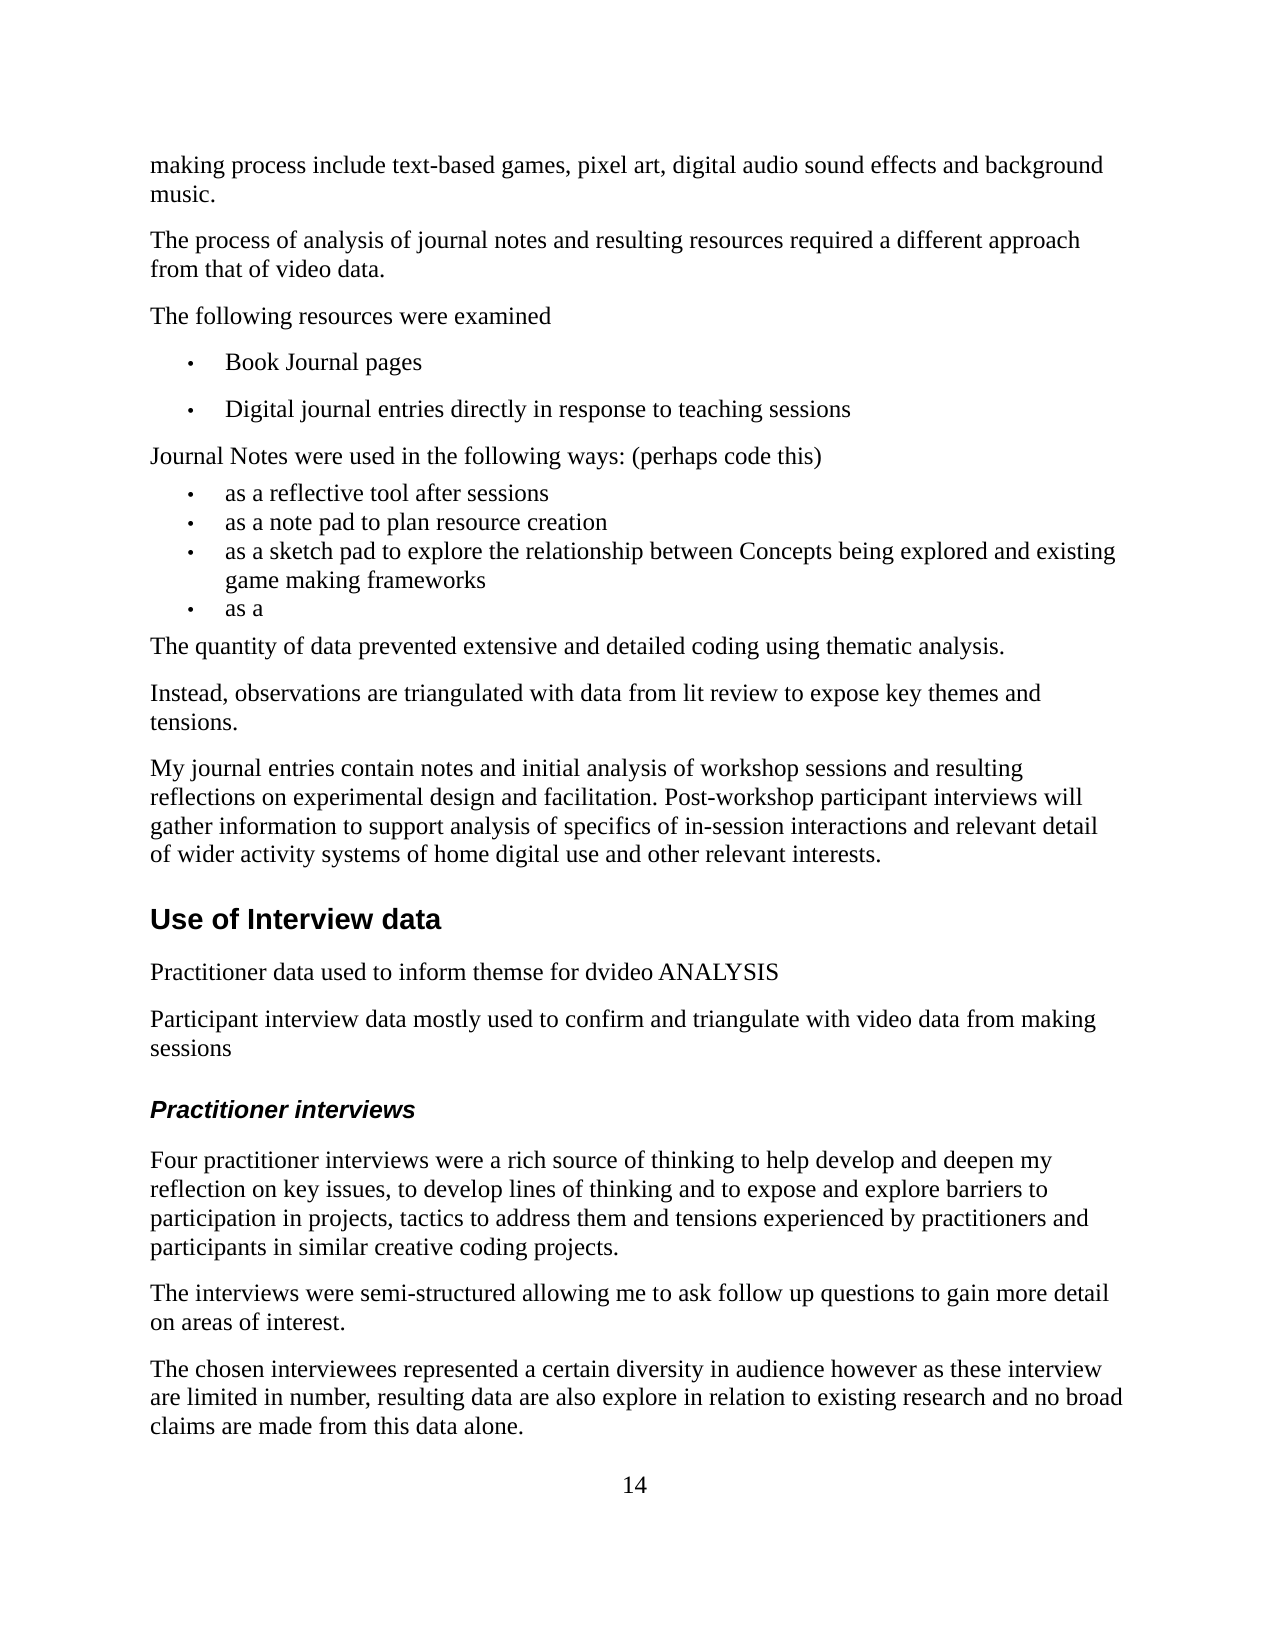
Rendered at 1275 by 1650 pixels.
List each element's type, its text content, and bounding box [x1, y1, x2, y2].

text Four practitioner interviews were a rich source of thinking to help develop and deepen my reflection on key issues, to develop lines of thinking and to expose and explore barriers to participation in projects, tactics to address them and tensions experienced by practitioners and participants in similar creative coding projects. [150, 1145, 1125, 1260]
subtitle Practitioner interviews [150, 1095, 1125, 1124]
text The process of analysis of journal notes and resulting resources required a different approach from that of video data. [150, 225, 1125, 283]
list Book Journal pages [187, 347, 1125, 376]
subtitle Use of Interview data [150, 902, 1125, 936]
text Practitioner data used to inform themse for dvideo ANALYSIS [150, 957, 1125, 986]
list Digital journal entries directly in response to teaching sessions [187, 394, 1125, 423]
list as a reflective tool after sessions [187, 478, 1125, 507]
text The interviews were semi-structured allowing me to ask follow up questions to gain more detail on areas of interest. [150, 1278, 1125, 1336]
text Instead, observations are triangulated with data from lit review to expose key themes and tensions. [150, 678, 1125, 735]
text The following resources were examined [150, 301, 1125, 329]
list as a note pad to plan resource creation [187, 507, 1125, 536]
text Participant interview data mostly used to confirm and triangulate with video data from making sessions [150, 1004, 1125, 1061]
text My journal entries contain notes and initial analysis of workshop sessions and resulting reflections on experimental design and facilitation. Post-workshop participant interviews will gather information to support analysis of specifics of in-session interactions and relevant detail of wider activity systems of home digital use and other relevant interests. [150, 753, 1125, 868]
text Journal Notes were used in the following ways: (perhaps code this) [150, 441, 1125, 469]
list as a sketch pad to explore the relationship between Concepts being explored and existing game making frameworks [187, 536, 1125, 593]
text The quantity of data prevented extensive and detailed coding using thematic analysis. [150, 631, 1125, 660]
text The chosen interviewees represented a certain diversity in audience however as these interview are limited in number, resulting data are also explore in relation to existing research and no broad claims are made from this data alone. [150, 1354, 1125, 1440]
text making process include text-based games, pixel art, digital audio sound effects and background music. [150, 150, 1125, 207]
list as a [187, 593, 1125, 622]
